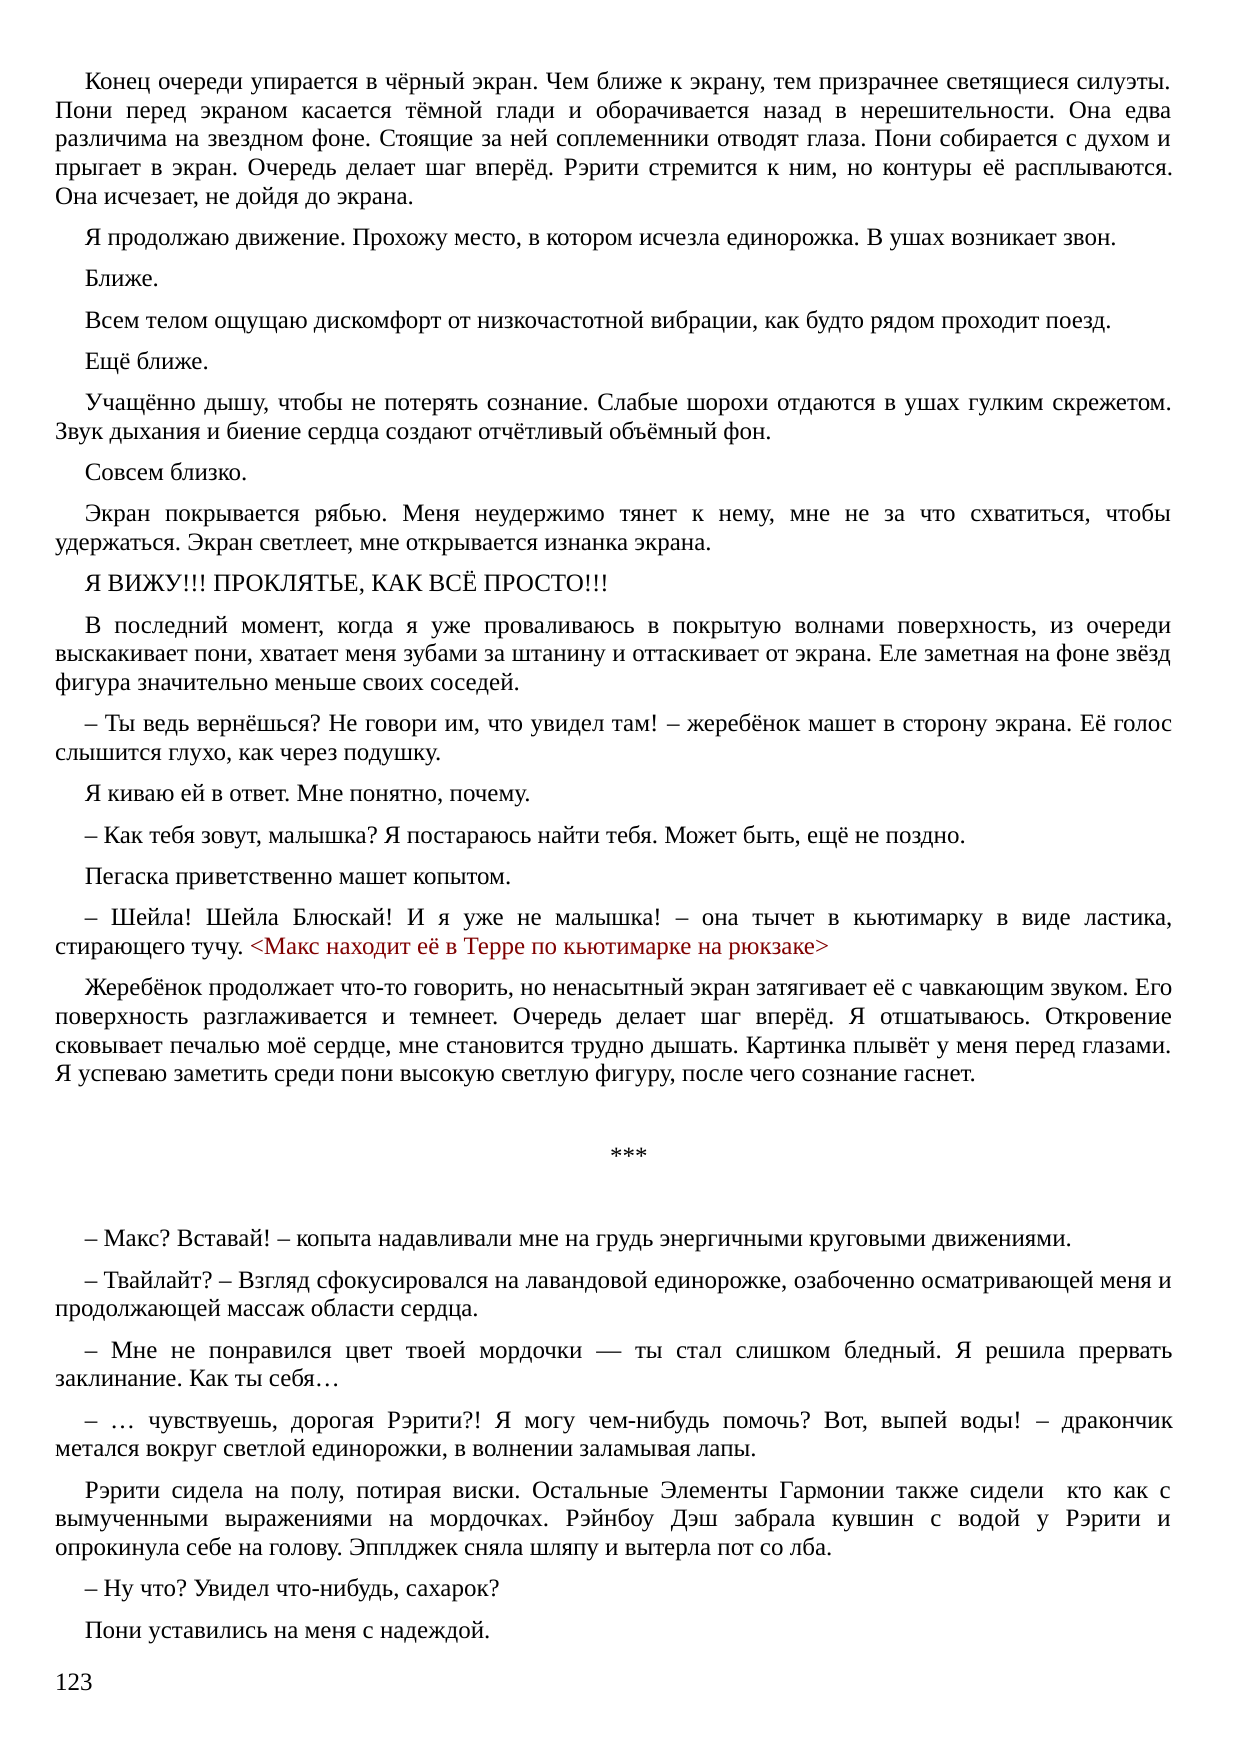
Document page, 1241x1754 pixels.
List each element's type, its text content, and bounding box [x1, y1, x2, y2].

text Ещё ближе. [55, 346, 1173, 375]
text – Шейла! Шейла Блюскай! И я уже не малышка! – она тычет в кьютимарку в виде ластика, стирающего тучу. <Макс находит её в Терре по кьютимарке на рюкзаке> [55, 902, 1173, 960]
text Я ВИЖУ!!! ПРОКЛЯТЬЕ, КАК ВСЁ ПРОСТО!!! [55, 568, 1173, 597]
text Конец очереди упирается в чёрный экран. Чем ближе к экрану, тем призрачнее светящиеся силуэты. Пони перед экраном касается тёмной глади и оборачивается назад в нерешительности. Она едва различима на звездном фоне. Стоящие за ней соплеменники отводят глаза. Пони собирается с духом и прыгает в экран. Очередь делает шаг вперёд. Рэрити стремится к ним, но контуры её расплываются. Она исчезает, не дойдя до экрана. [55, 66, 1173, 210]
text – Мне не понравился цвет твоей мордочки — ты стал слишком бледный. Я решила прервать заклинание. Как ты себя… [55, 1335, 1173, 1392]
text – … чувствуешь, дорогая Рэрити?! Я могу чем-нибудь помочь? Вот, выпей воды! – дракончик метался вокруг светлой единорожки, в волнении заламывая лапы. [55, 1405, 1173, 1462]
text Всем телом ощущаю дискомфорт от низкочастотной вибрации, как будто рядом проходит поезд. [55, 305, 1173, 333]
text В последний момент, когда я уже проваливаюсь в покрытую волнами поверхность, из очереди выскакивает пони, хватает меня зубами за штанину и оттаскивает от экрана. Еле заметная на фоне звёзд фигура значительно меньше своих соседей. [55, 610, 1173, 696]
text Ближе. [55, 263, 1173, 292]
text Рэрити сидела на полу, потирая виски. Остальные Элементы Гармонии также сидели кто как с вымученными выражениями на мордочках. Рэйнбоу Дэш забрала кувшин с водой у Рэрити и опрокинула себе на голову. Эпплджек сняла шляпу и вытерла пот со лба. [55, 1475, 1173, 1561]
text – Как тебя зовут, малышка? Я постараюсь найти тебя. Может быть, ещё не поздно. [55, 820, 1173, 848]
text Пони уставились на меня с надеждой. [55, 1615, 1173, 1643]
text – Ну что? Увидел что-нибудь, сахарок? [55, 1573, 1173, 1602]
text Жеребёнок продолжает что-то говорить, но ненасытный экран затягивает её с чавкающим звуком. Его поверхность разглаживается и темнеет. Очередь делает шаг вперёд. Я отшатываюсь. Откровение сковывает печалью моё сердце, мне становится трудно дышать. Картинка плывёт у меня перед глазами. Я успеваю заметить среди пони высокую светлую фигуру, после чего сознание гаснет. [55, 972, 1173, 1087]
text Совсем близко. [55, 457, 1173, 486]
text Экран покрывается рябью. Меня неудержимо тянет к нему, мне не за что схватиться, чтобы удержаться. Экран светлеет, мне открывается изнанка экрана. [55, 498, 1173, 556]
text Учащённо дышу, чтобы не потерять сознание. Слабые шорохи отдаются в ушах гулким скрежетом. Звук дыхания и биение сердца создают отчётливый объёмный фон. [55, 387, 1173, 445]
text *** [55, 1141, 1173, 1170]
text Я продолжаю движение. Прохожу место, в котором исчезла единорожка. В ушах возникает звон. [55, 222, 1173, 251]
text – Ты ведь вернёшься? Не говори им, что увидел там! – жеребёнок машет в сторону экрана. Её голос слышится глухо, как через подушку. [55, 708, 1173, 766]
text Я киваю ей в ответ. Мне понятно, почему. [55, 778, 1173, 807]
text Пегаска приветственно машет копытом. [55, 861, 1173, 890]
text – Твайлайт? – Взгляд сфокусировался на лавандовой единорожке, озабоченно осматривающей меня и продолжающей массаж области сердца. [55, 1265, 1173, 1322]
text – Макс? Вставай! – копыта надавливали мне на грудь энергичными круговыми движениями. [55, 1223, 1173, 1252]
